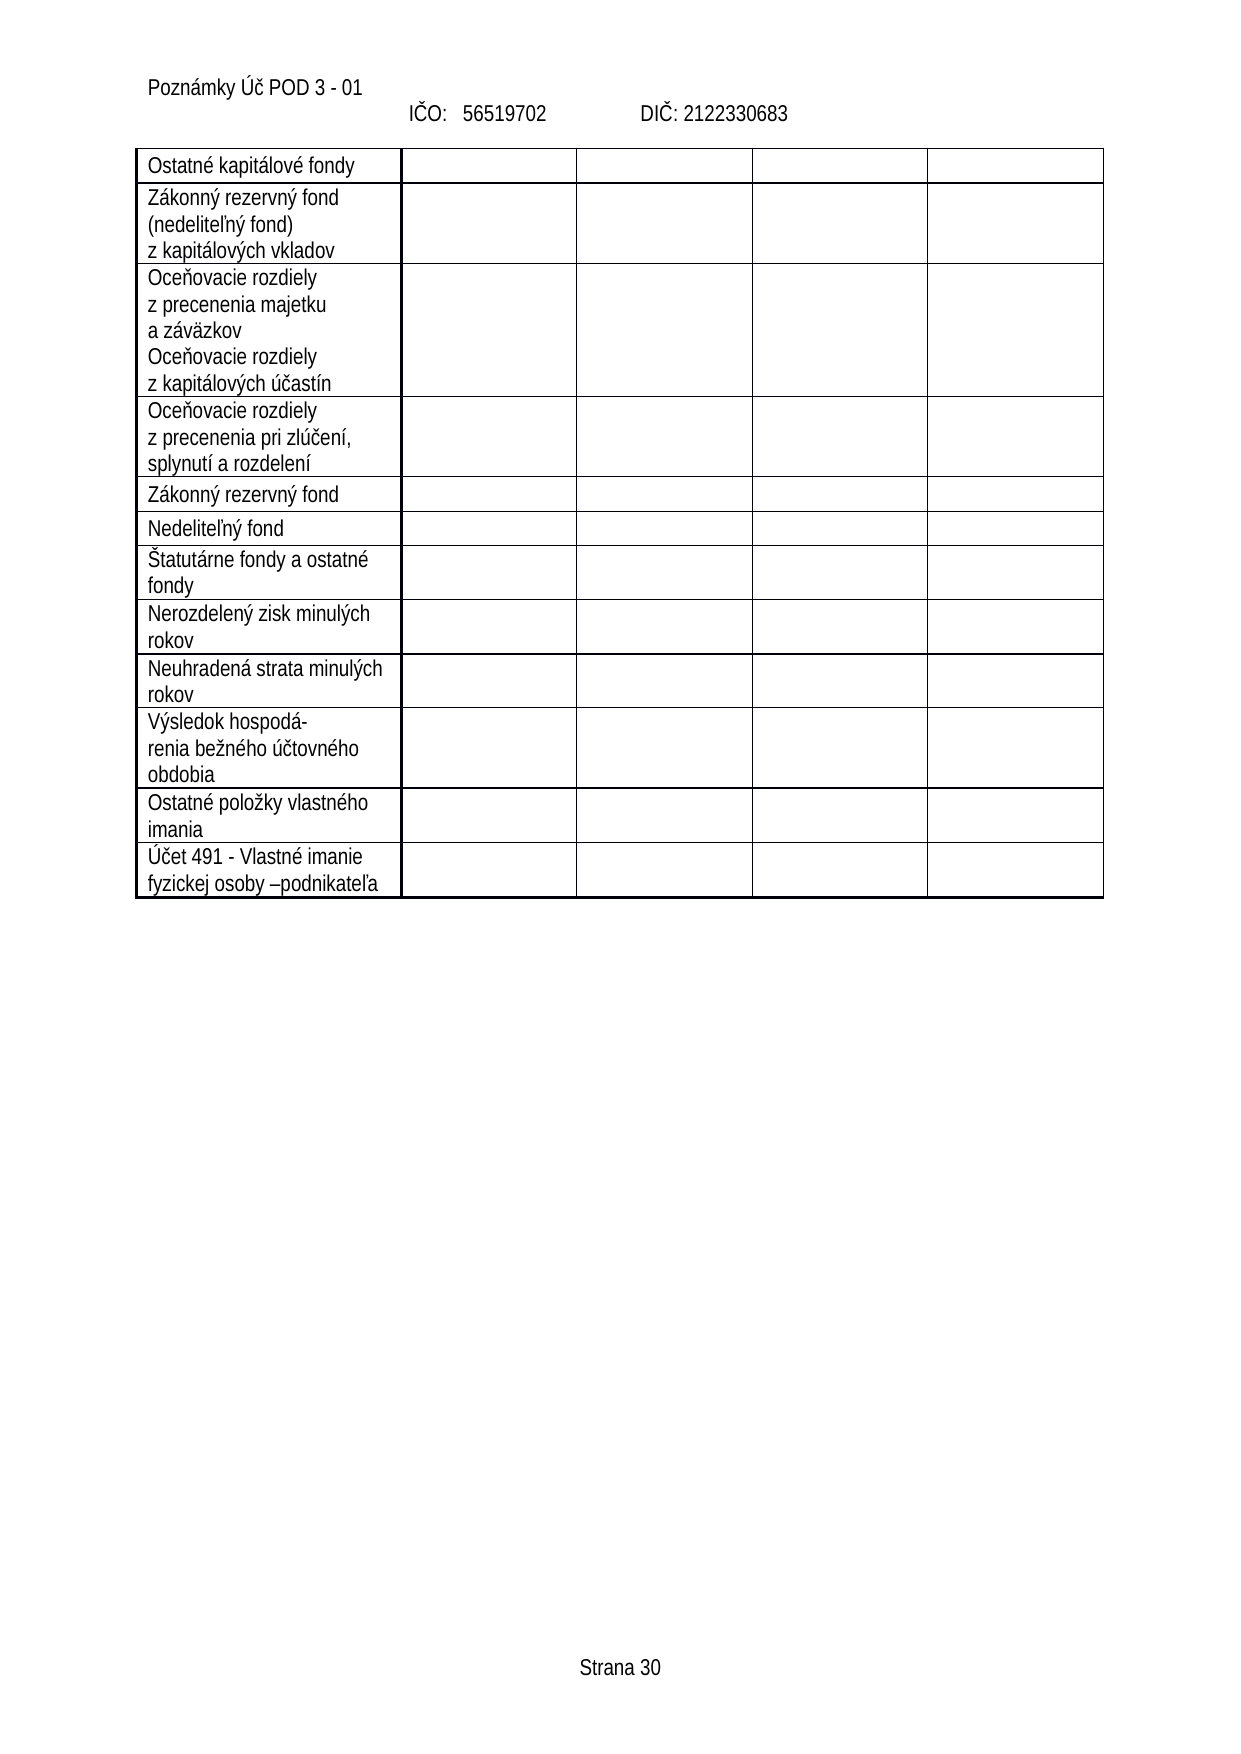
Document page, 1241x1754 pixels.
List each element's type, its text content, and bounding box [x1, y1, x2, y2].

table_cell [403, 343, 576, 396]
table_cell Oceňovacie rozdiely z kapitálových účastín [138, 343, 400, 396]
table_cell Ostatné položky vlastného imania [138, 789, 400, 842]
table_cell Nerozdelený zisk minulých rokov [138, 600, 400, 653]
table_cell [928, 789, 1103, 842]
table_cell [753, 149, 927, 182]
table_cell [753, 477, 927, 511]
table_cell [928, 184, 1103, 263]
table_cell [928, 843, 1103, 896]
table_cell [403, 397, 576, 476]
table_cell Nedeliteľný fond [138, 512, 400, 545]
table_cell [753, 397, 927, 476]
table_cell [577, 512, 752, 545]
table_cell [577, 397, 752, 476]
table_cell [403, 708, 576, 787]
table_cell [577, 343, 752, 396]
table_cell [403, 477, 576, 511]
table_cell [928, 546, 1103, 599]
table_cell [928, 512, 1103, 545]
table_cell [753, 708, 927, 787]
table_cell [928, 655, 1103, 707]
table_cell [403, 512, 576, 545]
table_cell [577, 843, 752, 896]
table_cell [577, 264, 752, 343]
table_cell [928, 149, 1103, 182]
table_cell [403, 600, 576, 653]
table_cell Zákonný rezervný fond (nedeliteľný fond) z kapitálových vkladov [138, 184, 400, 263]
table_cell [577, 546, 752, 599]
table_cell Oceňovacie rozdiely z precenenia majetku a záväzkov [138, 264, 400, 343]
table_cell [403, 789, 576, 842]
table_cell Oceňovacie rozdiely z precenenia pri zlúčení, splynutí a rozdelení [138, 397, 400, 476]
table_cell [753, 343, 927, 396]
table_cell [403, 843, 576, 896]
table_cell [403, 149, 576, 182]
table_cell [577, 149, 752, 182]
table_cell [403, 184, 576, 263]
table_cell [928, 477, 1103, 511]
table_cell [753, 843, 927, 896]
table_cell [753, 655, 927, 707]
table_cell [577, 789, 752, 842]
table_cell [928, 600, 1103, 653]
table_cell [753, 184, 927, 263]
table_cell [753, 546, 927, 599]
table_cell [928, 397, 1103, 476]
table_cell [928, 708, 1103, 787]
table_cell [928, 343, 1103, 396]
table_cell [577, 708, 752, 787]
table_cell Neuhradená strata minulých rokov [138, 655, 400, 707]
table_cell [753, 264, 927, 343]
table_cell [403, 655, 576, 707]
table_cell Štatutárne fondy a ostatné fondy [138, 546, 400, 599]
table_cell [928, 264, 1103, 343]
table_cell [577, 600, 752, 653]
table_cell [753, 789, 927, 842]
table_cell Výsledok hospodá-renia bežného účtovného obdobia [138, 708, 400, 787]
table_cell Účet 491 - Vlastné imanie fyzickej osoby –podnikateľa [138, 843, 400, 896]
table_cell [753, 600, 927, 653]
table_cell Zákonný rezervný fond [138, 477, 400, 511]
table_cell [577, 184, 752, 263]
table_cell Ostatné kapitálové fondy [138, 149, 400, 182]
table_cell [403, 546, 576, 599]
table_cell [753, 512, 927, 545]
table_cell [577, 477, 752, 511]
table_cell [577, 655, 752, 707]
table_cell [403, 264, 576, 343]
